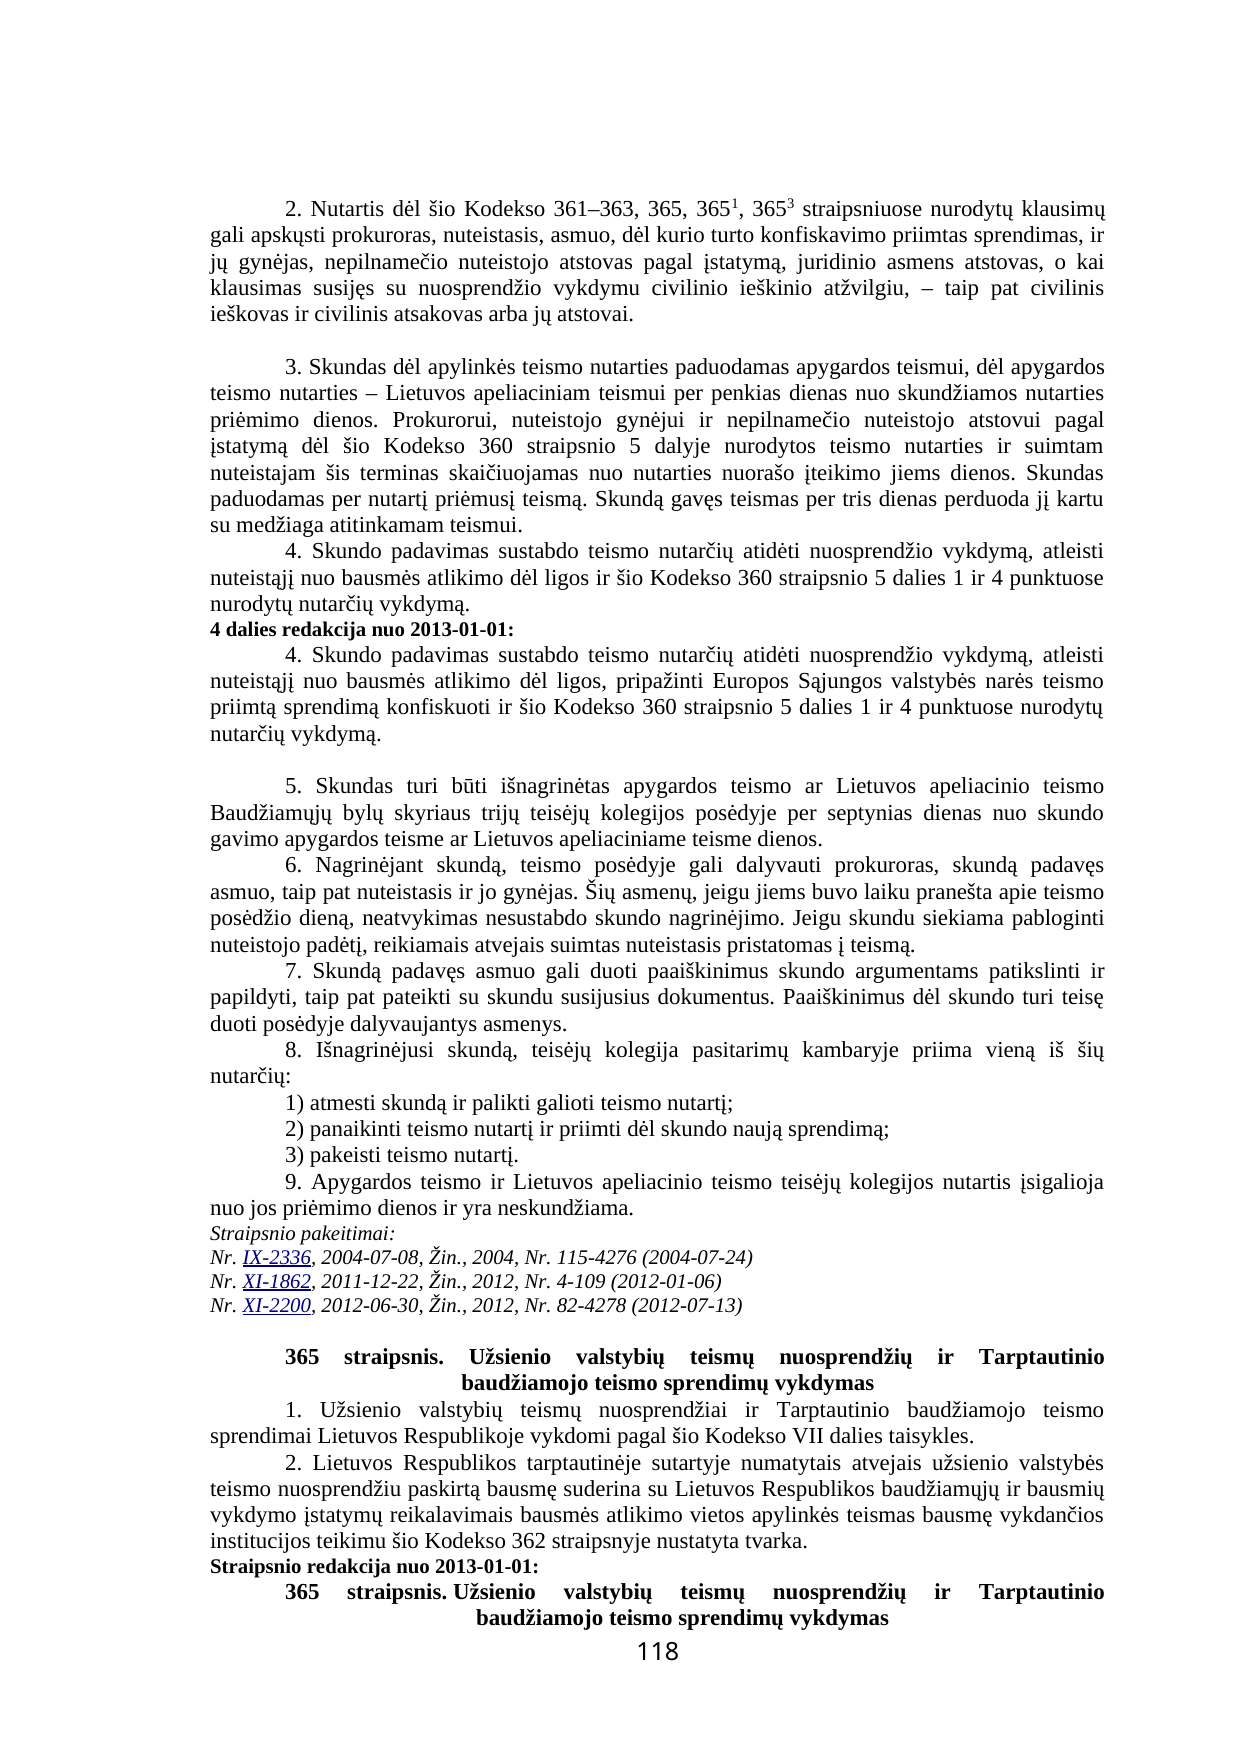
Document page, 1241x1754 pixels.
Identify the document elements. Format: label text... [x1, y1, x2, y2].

text 4. Skundo padavimas sustabdo teismo nutarčių atidėti nuosprendžio vykdymą, atleisti nuteistąjį nuo bausmės atlikimo dėl ligos, pripažinti Europos Sąjungos valstybės narės teismo priimtą sprendimą konfiskuoti ir šio Kodekso 360 straipsnio 5 dalies 1 ir 4 punktuose nurodytų nutarčių vykdymą. [210, 641, 1106, 746]
text 365 straipsnis. Užsienio valstybių teismų nuosprendžių ir Tarptautinio baudžiamojo teismo sprendimų vykdymas [285, 1578, 1106, 1631]
text Nr. XI-1862, 2011-12-22, Žin., 2012, Nr. 4-109 (2012-01-06) [210, 1269, 1106, 1293]
text 7. Skundą padavęs asmuo gali duoti paaiškinimus skundo argumentams patikslinti ir papildyti, taip pat pateikti su skundu susijusius dokumentus. Paaiškinimus dėl skundo turi teisę duoti posėdyje dalyvaujantys asmenys. [210, 957, 1106, 1036]
text 365 straipsnis. Užsienio valstybių teismų nuosprendžių ir Tarptautinio baudžiamojo teismo sprendimų vykdymas [285, 1343, 1106, 1396]
text 5. Skundas turi būti išnagrinėtas apygardos teismo ar Lietuvos apeliacinio teismo Baudžiamųjų bylų skyriaus trijų teisėjų kolegijos posėdyje per septynias dienas nuo skundo gavimo apygardos teisme ar Lietuvos apeliaciniame teisme dienos. [210, 772, 1106, 852]
text 3) pakeisti teismo nutartį. [210, 1141, 1106, 1168]
text 3. Skundas dėl apylinkės teismo nutarties paduodamas apygardos teismui, dėl apygardos teismo nutarties – Lietuvos apeliaciniam teismui per penkias dienas nuo skundžiamos nutarties priėmimo dienos. Prokurorui, nuteistojo gynėjui ir nepilnamečio nuteistojo atstovui pagal įstatymą dėl šio Kodekso 360 straipsnio 5 dalyje nurodytos teismo nutarties ir suimtam nuteistajam šis terminas skaičiuojamas nuo nutarties nuorašo įteikimo jiems dienos. Skundas paduodamas per nutartį priėmusį teismą. Skundą gavęs teismas per tris dienas perduoda jį kartu su medžiaga atitinkamam teismui. [210, 353, 1106, 538]
text 2. Lietuvos Respublikos tarptautinėje sutartyje numatytais atvejais užsienio valstybės teismo nuosprendžiu paskirtą bausmę suderina su Lietuvos Respublikos baudžiamųjų ir bausmių vykdymo įstatymų reikalavimais bausmės atlikimo vietos apylinkės teismas bausmę vykdančios institucijos teikimu šio Kodekso 362 straipsnyje nustatyta tvarka. [210, 1448, 1106, 1554]
text 8. Išnagrinėjusi skundą, teisėjų kolegija pasitarimų kambaryje priima vieną iš šių nutarčių: [210, 1036, 1106, 1089]
text Straipsnio redakcija nuo 2013-01-01: [210, 1554, 1106, 1578]
text 9. Apygardos teismo ir Lietuvos apeliacinio teismo teisėjų kolegijos nutartis įsigalioja nuo jos priėmimo dienos ir yra neskundžiama. [210, 1168, 1106, 1221]
text 1. Užsienio valstybių teismų nuosprendžiai ir Tarptautinio baudžiamojo teismo sprendimai Lietuvos Respublikoje vykdomi pagal šio Kodekso VII dalies taisykles. [210, 1396, 1106, 1448]
text 4. Skundo padavimas sustabdo teismo nutarčių atidėti nuosprendžio vykdymą, atleisti nuteistąjį nuo bausmės atlikimo dėl ligos ir šio Kodekso 360 straipsnio 5 dalies 1 ir 4 punktuose nurodytų nutarčių vykdymą. [210, 538, 1106, 617]
text 2. Nutartis dėl šio Kodekso 361–363, 365, 3651, 3653 straipsniuose nurodytų klausimų gali apskųsti prokuroras, nuteistasis, asmuo, dėl kurio turto konfiskavimo priimtas sprendimas, ir jų gynėjas, nepilnamečio nuteistojo atstovas pagal įstatymą, juridinio asmens atstovas, o kai klausimas susijęs su nuosprendžio vykdymu civilinio ieškinio atžvilgiu, – taip pat civilinis ieškovas ir civilinis atsakovas arba jų atstovai. [210, 195, 1106, 327]
text Straipsnio pakeitimai: [210, 1221, 1106, 1244]
text Nr. IX-2336, 2004-07-08, Žin., 2004, Nr. 115-4276 (2004-07-24) [210, 1244, 1106, 1269]
text 1) atmesti skundą ir palikti galioti teismo nutartį; [210, 1089, 1106, 1115]
text 6. Nagrinėjant skundą, teismo posėdyje gali dalyvauti prokuroras, skundą padavęs asmuo, taip pat nuteistasis ir jo gynėjas. Šių asmenų, jeigu jiems buvo laiku pranešta apie teismo posėdžio dieną, neatvykimas nesustabdo skundo nagrinėjimo. Jeigu skundu siekiama pabloginti nuteistojo padėtį, reikiamais atvejais suimtas nuteistasis pristatomas į teismą. [210, 852, 1106, 957]
text 2) panaikinti teismo nutartį ir priimti dėl skundo naują sprendimą; [210, 1115, 1106, 1141]
text Nr. XI-2200, 2012-06-30, Žin., 2012, Nr. 82-4278 (2012-07-13) [210, 1293, 1106, 1317]
text 4 dalies redakcija nuo 2013-01-01: [210, 617, 1106, 641]
